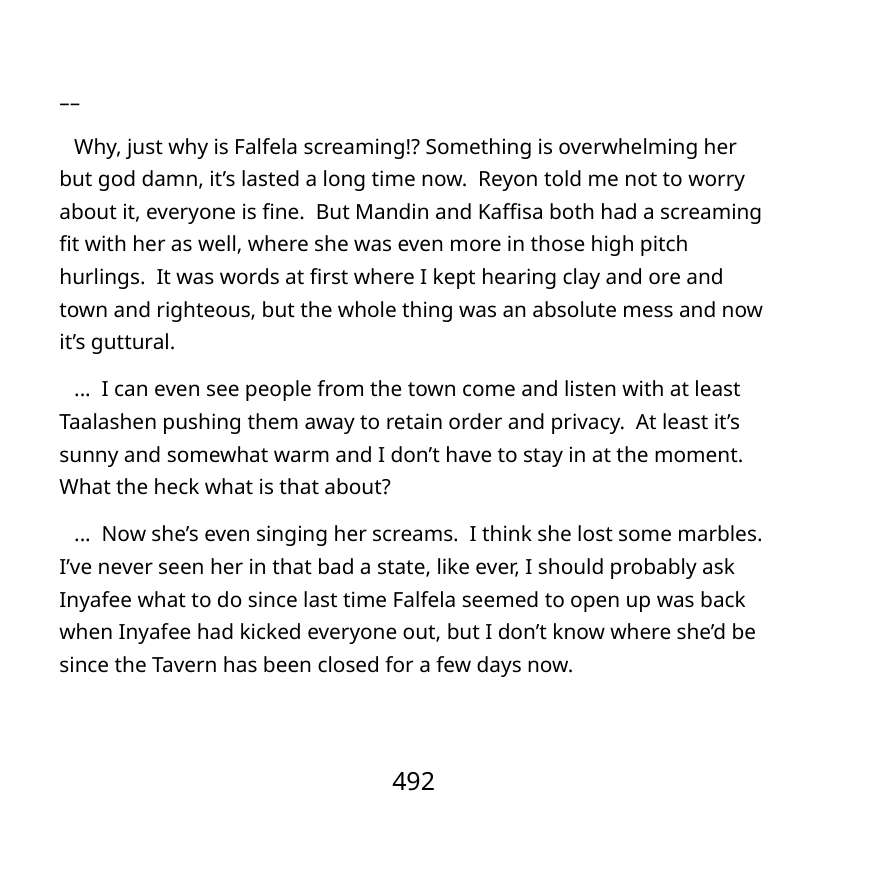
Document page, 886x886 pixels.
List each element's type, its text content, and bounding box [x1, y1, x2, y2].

text ... Now she’s even singing her screams. I think she lost some marbles. I’ve never seen her in that bad a state, like ever, I should probably ask Inyafee what to do since last time Falfela seemed to open up was back when Inyafee had kicked everyone out, but I don’t know where she’d be since the Tavern has been closed for a few days now. [59, 519, 768, 678]
text Why, just why is Falfela screaming!? Something is overwhelming her but god damn, it’s lasted a long time now. Reyon told me not to worry about it, everyone is fine. But Mandin and Kaffisa both had a screaming fit with her as well, where she was even more in those high pitch hurlings. It was words at first where I kept hearing clay and ore and town and righteous, but the whole thing was an absolute mess and now it’s guttural. [59, 132, 768, 356]
subtitle –– [59, 88, 768, 117]
text ... I can even see people from the town come and listen with at least Taalashen pushing them away to retain order and privacy. At least it’s sunny and somewhat warm and I don’t have to stay in at the moment. What the heck what is that about? [59, 374, 768, 501]
